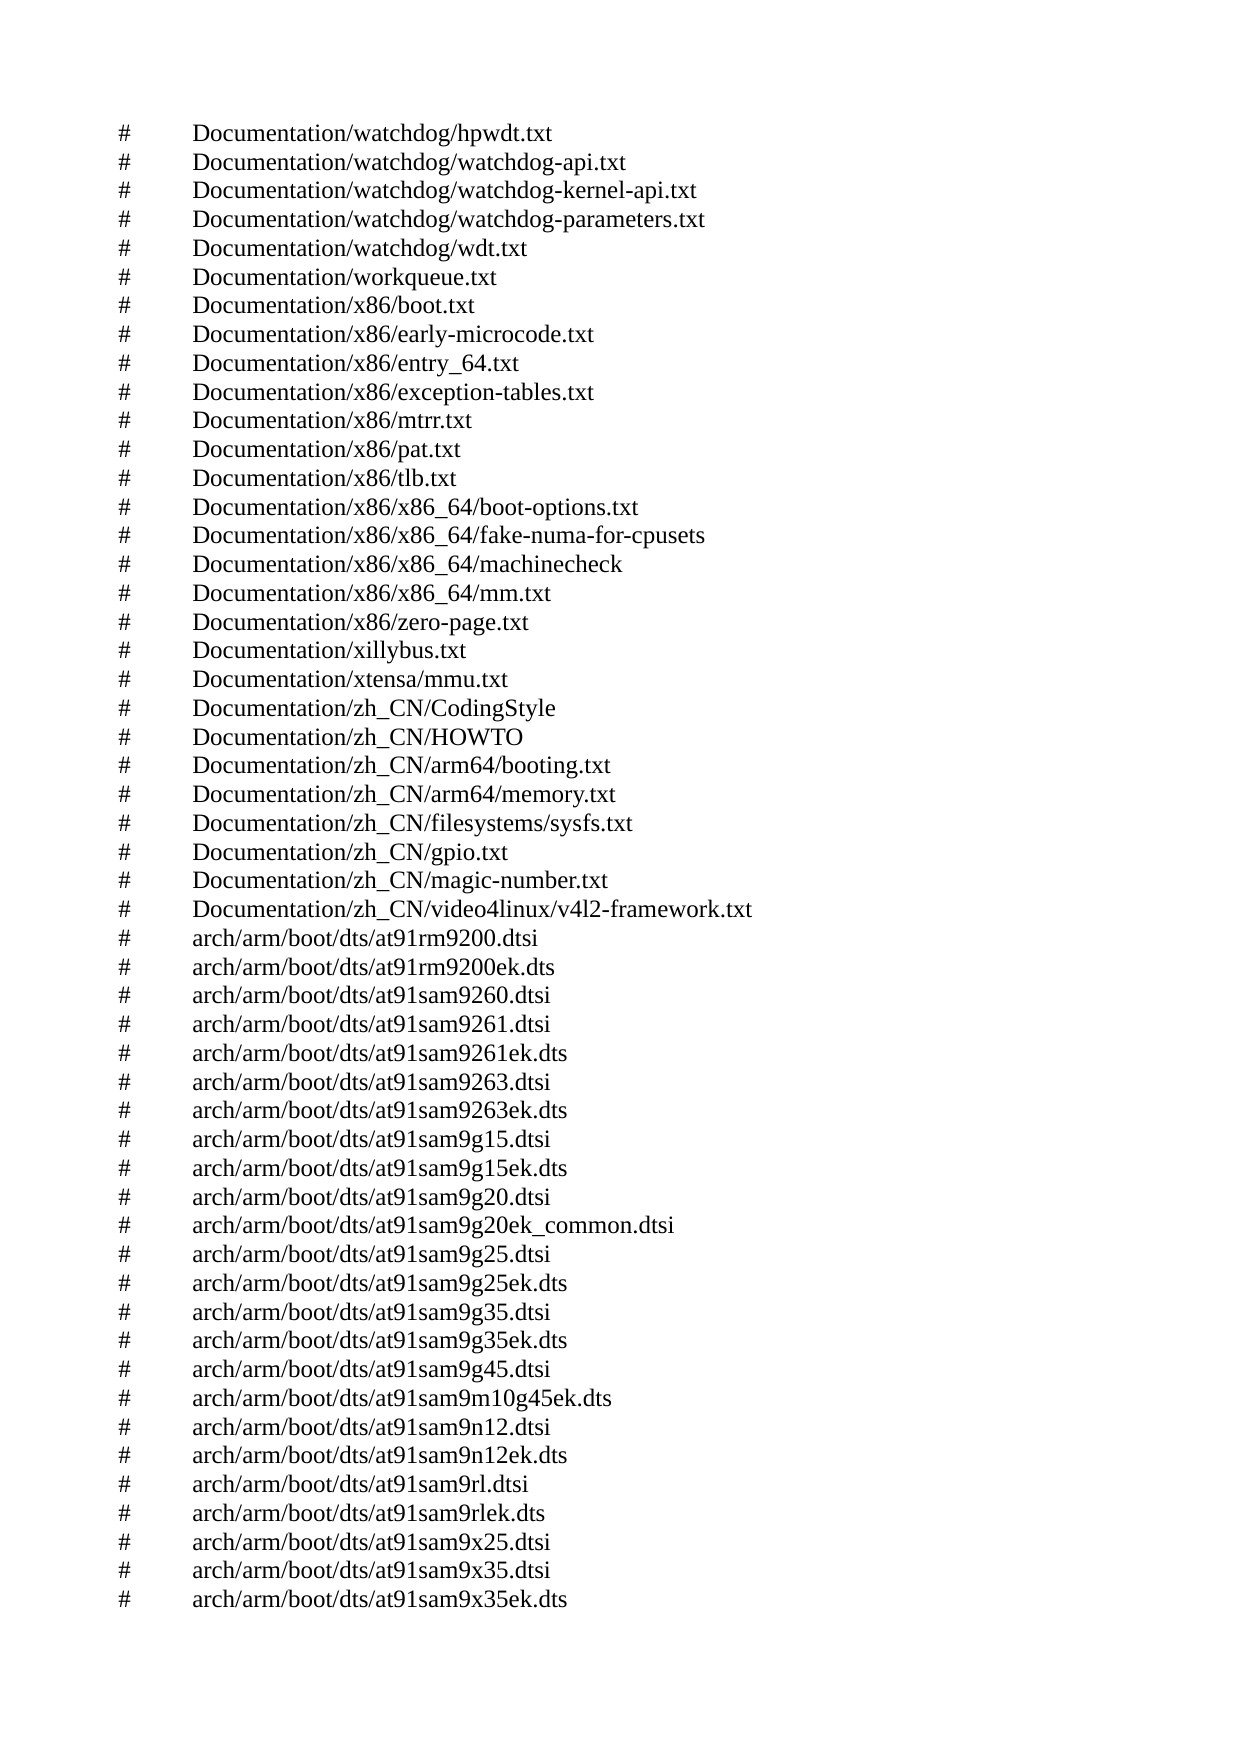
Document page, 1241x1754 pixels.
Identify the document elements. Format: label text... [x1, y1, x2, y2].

text # arch/arm/boot/dts/at91rm9200ek.dts [118, 952, 1122, 981]
text # Documentation/zh_CN/filesystems/sysfs.txt [118, 808, 1122, 837]
text # Documentation/zh_CN/CodingStyle [118, 693, 1122, 722]
text # arch/arm/boot/dts/at91sam9g15ek.dts [118, 1153, 1122, 1182]
text # arch/arm/boot/dts/at91sam9g25ek.dts [118, 1268, 1122, 1297]
text # Documentation/x86/early-microcode.txt [118, 319, 1122, 348]
text # Documentation/x86/x86_64/machinecheck [118, 549, 1122, 578]
text # arch/arm/boot/dts/at91sam9x25.dtsi [118, 1527, 1122, 1556]
text # arch/arm/boot/dts/at91sam9g35ek.dts [118, 1326, 1122, 1354]
text # Documentation/zh_CN/arm64/memory.txt [118, 779, 1122, 808]
text # Documentation/zh_CN/arm64/booting.txt [118, 751, 1122, 779]
text # Documentation/x86/pat.txt [118, 434, 1122, 463]
text # Documentation/xtensa/mmu.txt [118, 664, 1122, 693]
text # Documentation/x86/boot.txt [118, 291, 1122, 319]
text # Documentation/x86/x86_64/boot-options.txt [118, 492, 1122, 521]
text # Documentation/workqueue.txt [118, 262, 1122, 291]
text # Documentation/x86/exception-tables.txt [118, 377, 1122, 406]
text # Documentation/x86/zero-page.txt [118, 607, 1122, 636]
text # arch/arm/boot/dts/at91sam9rl.dtsi [118, 1469, 1122, 1498]
text # arch/arm/boot/dts/at91sam9x35ek.dts [118, 1584, 1122, 1613]
text # Documentation/watchdog/watchdog-kernel-api.txt [118, 176, 1122, 204]
text # Documentation/x86/x86_64/mm.txt [118, 578, 1122, 607]
text # arch/arm/boot/dts/at91sam9261.dtsi [118, 1009, 1122, 1038]
text # Documentation/watchdog/watchdog-api.txt [118, 147, 1122, 176]
text # Documentation/zh_CN/video4linux/v4l2-framework.txt [118, 894, 1122, 923]
text # arch/arm/boot/dts/at91sam9263ek.dts [118, 1096, 1122, 1124]
text # arch/arm/boot/dts/at91sam9m10g45ek.dts [118, 1383, 1122, 1412]
text # Documentation/zh_CN/HOWTO [118, 722, 1122, 751]
text # arch/arm/boot/dts/at91sam9n12ek.dts [118, 1441, 1122, 1469]
text # Documentation/x86/mtrr.txt [118, 406, 1122, 434]
text # arch/arm/boot/dts/at91sam9g45.dtsi [118, 1354, 1122, 1383]
text # arch/arm/boot/dts/at91rm9200.dtsi [118, 923, 1122, 952]
text # arch/arm/boot/dts/at91sam9x35.dtsi [118, 1556, 1122, 1584]
text # Documentation/watchdog/hpwdt.txt [118, 118, 1122, 147]
text # arch/arm/boot/dts/at91sam9263.dtsi [118, 1067, 1122, 1096]
text # Documentation/watchdog/wdt.txt [118, 233, 1122, 262]
text # Documentation/zh_CN/magic-number.txt [118, 866, 1122, 894]
text # Documentation/x86/x86_64/fake-numa-for-cpusets [118, 521, 1122, 549]
text # Documentation/zh_CN/gpio.txt [118, 837, 1122, 866]
text # arch/arm/boot/dts/at91sam9n12.dtsi [118, 1412, 1122, 1441]
text # Documentation/x86/entry_64.txt [118, 348, 1122, 377]
text # Documentation/x86/tlb.txt [118, 463, 1122, 492]
text # arch/arm/boot/dts/at91sam9g35.dtsi [118, 1297, 1122, 1326]
text # Documentation/xillybus.txt [118, 636, 1122, 664]
text # arch/arm/boot/dts/at91sam9g25.dtsi [118, 1239, 1122, 1268]
text # arch/arm/boot/dts/at91sam9g20.dtsi [118, 1182, 1122, 1211]
text # Documentation/watchdog/watchdog-parameters.txt [118, 204, 1122, 233]
text # arch/arm/boot/dts/at91sam9260.dtsi [118, 981, 1122, 1009]
text # arch/arm/boot/dts/at91sam9g15.dtsi [118, 1124, 1122, 1153]
text # arch/arm/boot/dts/at91sam9rlek.dts [118, 1498, 1122, 1527]
text # arch/arm/boot/dts/at91sam9261ek.dts [118, 1038, 1122, 1067]
text # arch/arm/boot/dts/at91sam9g20ek_common.dtsi [118, 1211, 1122, 1239]
